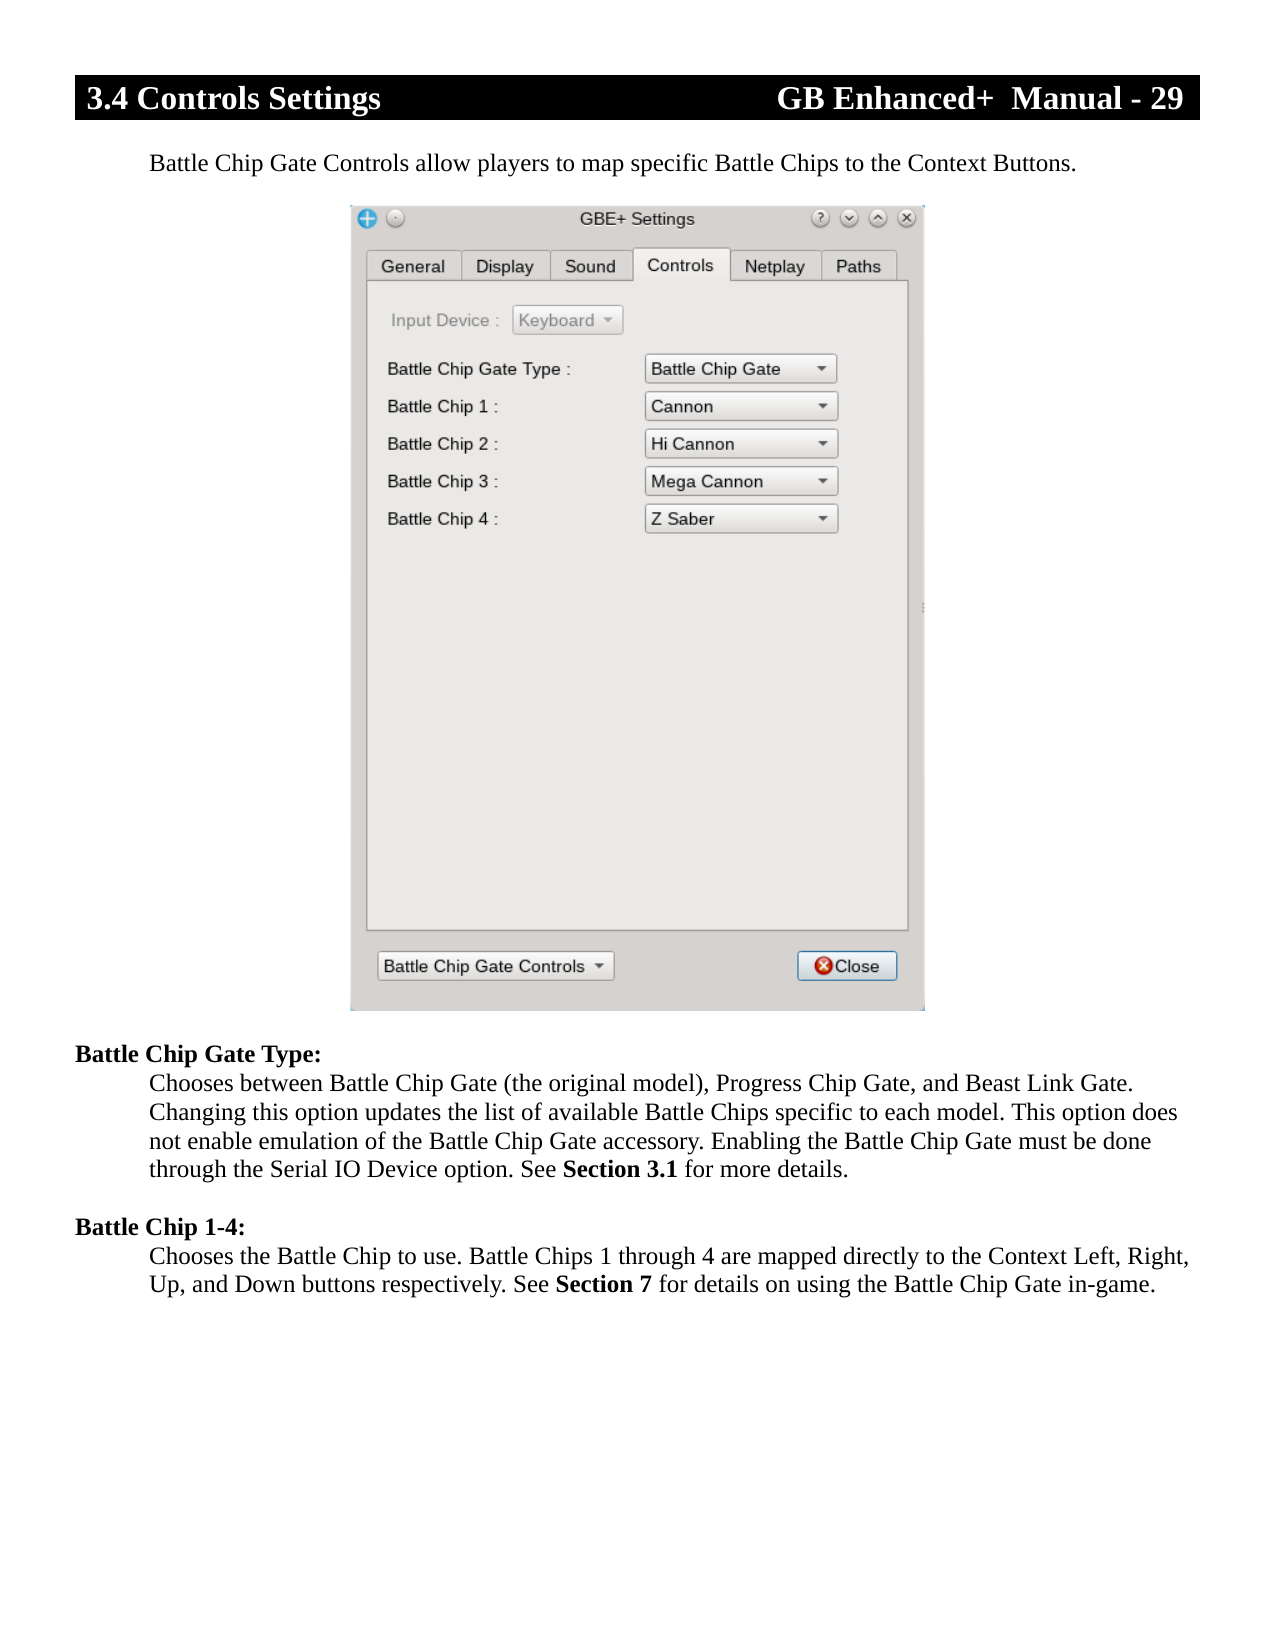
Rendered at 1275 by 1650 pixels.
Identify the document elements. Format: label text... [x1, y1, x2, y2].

picture [350, 205, 925, 1011]
text 3.4 Controls Settings GB Enhanced+ Manual - 29 [75, 75, 1200, 119]
text Battle Chip Gate Type: [75, 1039, 1200, 1068]
text Chooses between Battle Chip Gate (the original model), Progress Chip Gate, and Beast Link Gate. Changing this option updates the list of available Battle Chips specific to each model. This option does not enable emulation of the Battle Chip Gate accessory. Enabling the Battle Chip Gate must be done through the Serial IO Device option. See Section 3.1 for more details. [75, 1068, 1200, 1183]
text Battle Chip Gate Controls allow players to map specific Battle Chips to the Context Buttons. [75, 148, 1200, 177]
text Battle Chip 1-4: [75, 1212, 1200, 1241]
text Chooses the Battle Chip to use. Battle Chips 1 through 4 are mapped directly to the Context Left, Right, Up, and Down buttons respectively. See Section 7 for details on using the Battle Chip Gate in-game. [75, 1241, 1200, 1298]
